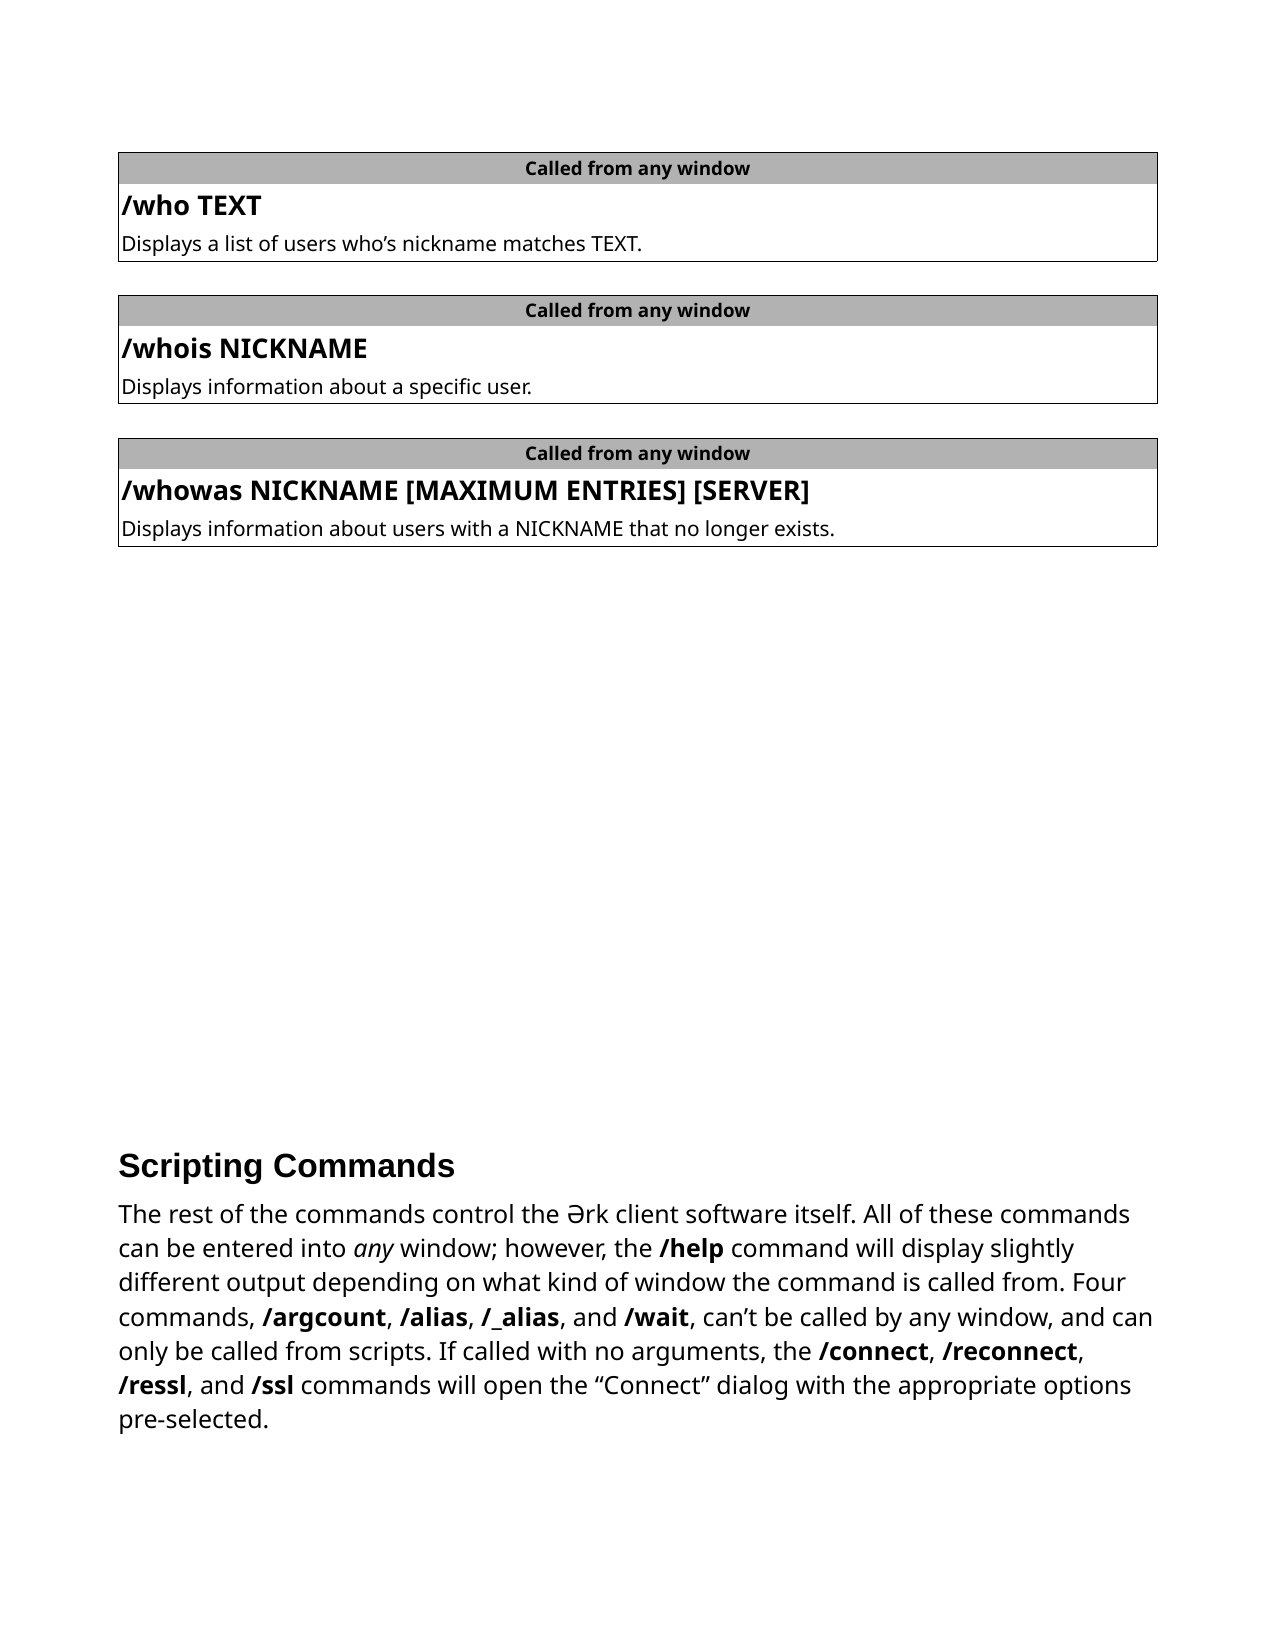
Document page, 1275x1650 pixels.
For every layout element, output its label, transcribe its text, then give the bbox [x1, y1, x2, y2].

table_cell /whowas NICKNAME [MAXIMUM ENTRIES] [SERVER] [119, 469, 1157, 512]
table_header Called from any window [119, 153, 1157, 184]
table_cell /whois NICKNAME [119, 326, 1157, 369]
table_header Called from any window [119, 296, 1157, 326]
table_cell /who TEXT [119, 184, 1157, 226]
table_cell Displays information about users with a NICKNAME that no longer exists. [119, 512, 1157, 546]
table_cell Displays information about a specific user. [119, 369, 1157, 403]
table_cell Displays a list of users who’s nickname matches TEXT. [119, 226, 1157, 261]
text The rest of the commands control the Ərk client software itself. All of these commands can be entered into any window; however, the /help command will display slightly different output depending on what kind of window the command is called from. Four commands, /argcount, /alias, /_alias, and /wait, can’t be called by any window, and can only be called from scripts. If called with no arguments, the /connect, /reconnect, /ressl, and /ssl commands will open the “Connect” dialog with the appropriate options pre-selected. [118, 1197, 1157, 1435]
table_header Called from any window [119, 439, 1157, 469]
subtitle Scripting Commands [118, 1146, 1157, 1184]
